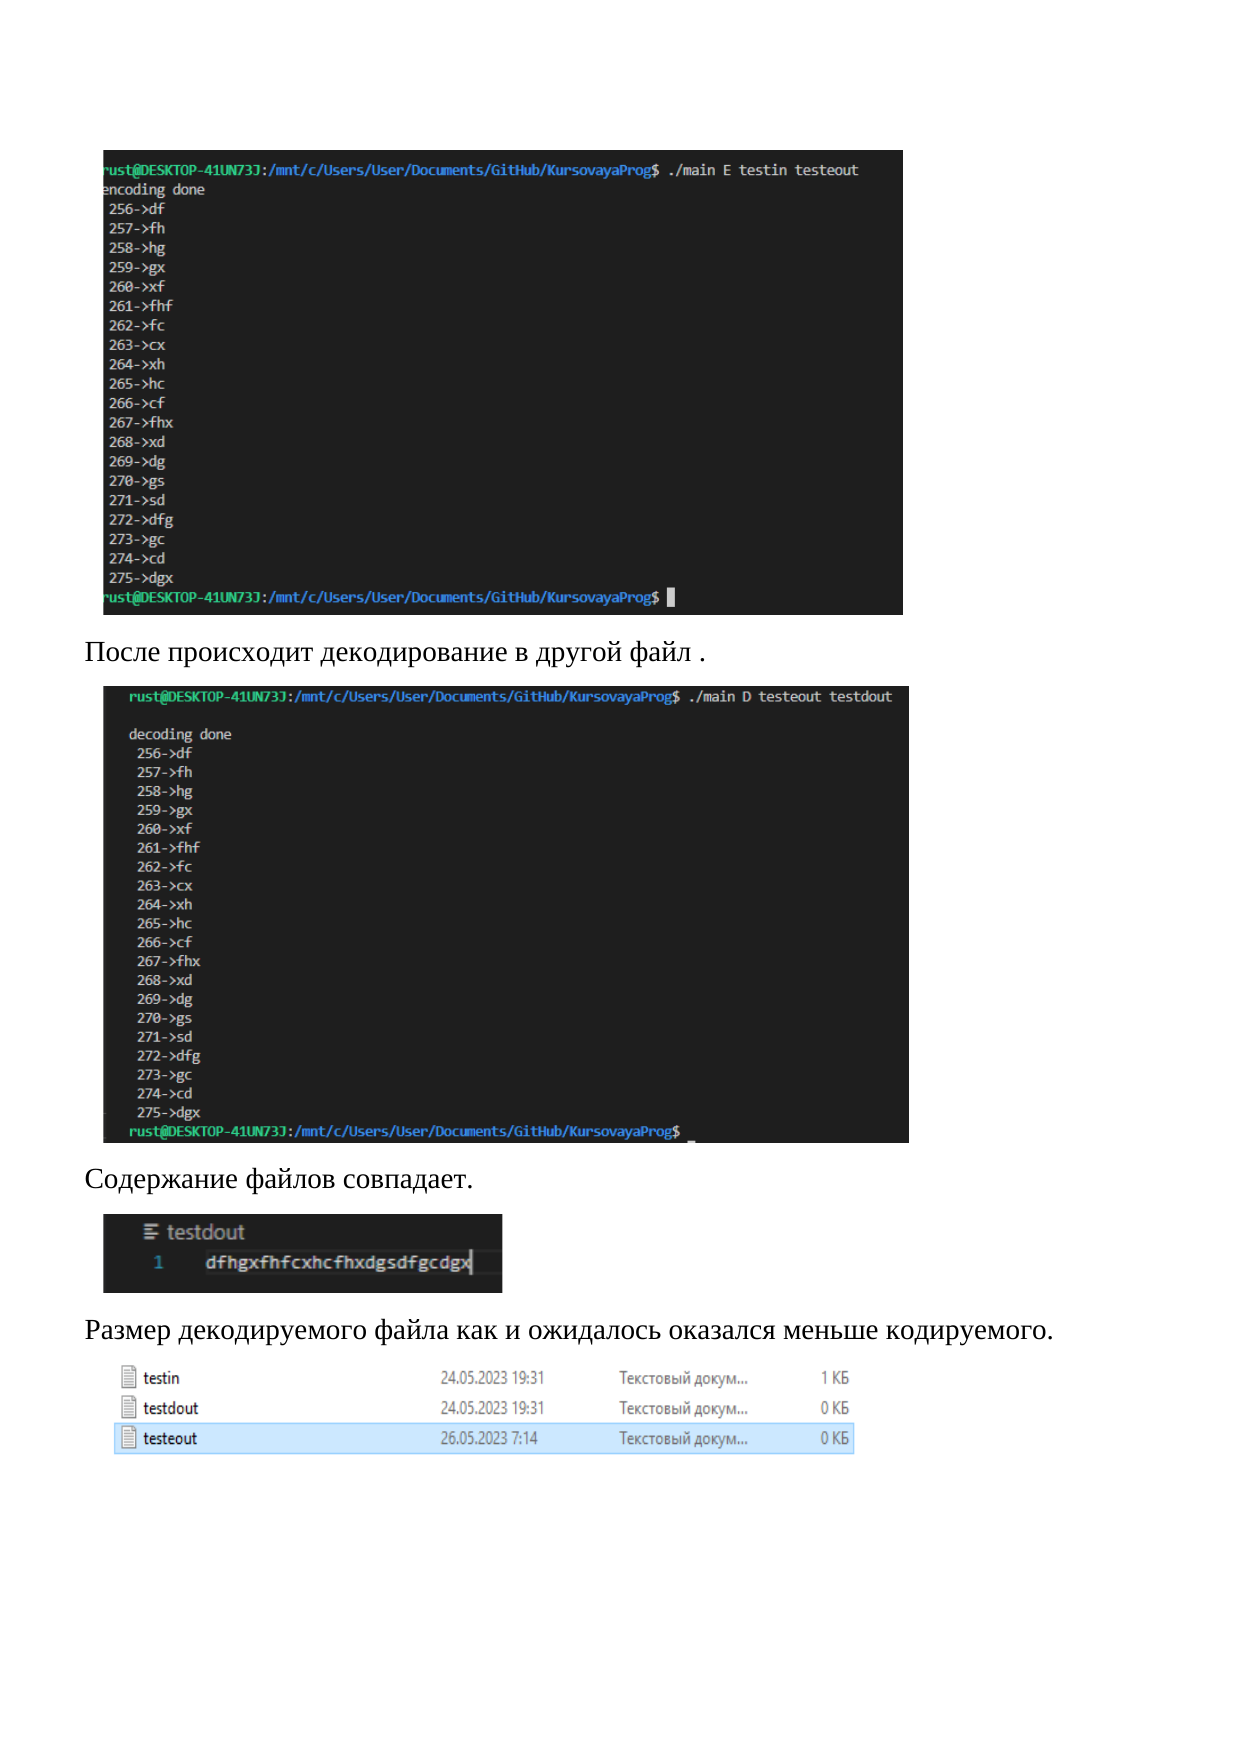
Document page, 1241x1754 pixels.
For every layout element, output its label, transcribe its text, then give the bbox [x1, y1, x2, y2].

text Содержание файлов совпадает. [84, 1162, 1146, 1195]
picture [103, 150, 903, 615]
picture [103, 686, 909, 1143]
picture [103, 1214, 503, 1293]
text Размер декодируемого файла как и ожидалось оказался меньше кодируемого. [84, 1312, 1146, 1345]
text После происходит декодирование в другой файл . [84, 634, 1146, 667]
picture [103, 1364, 946, 1532]
